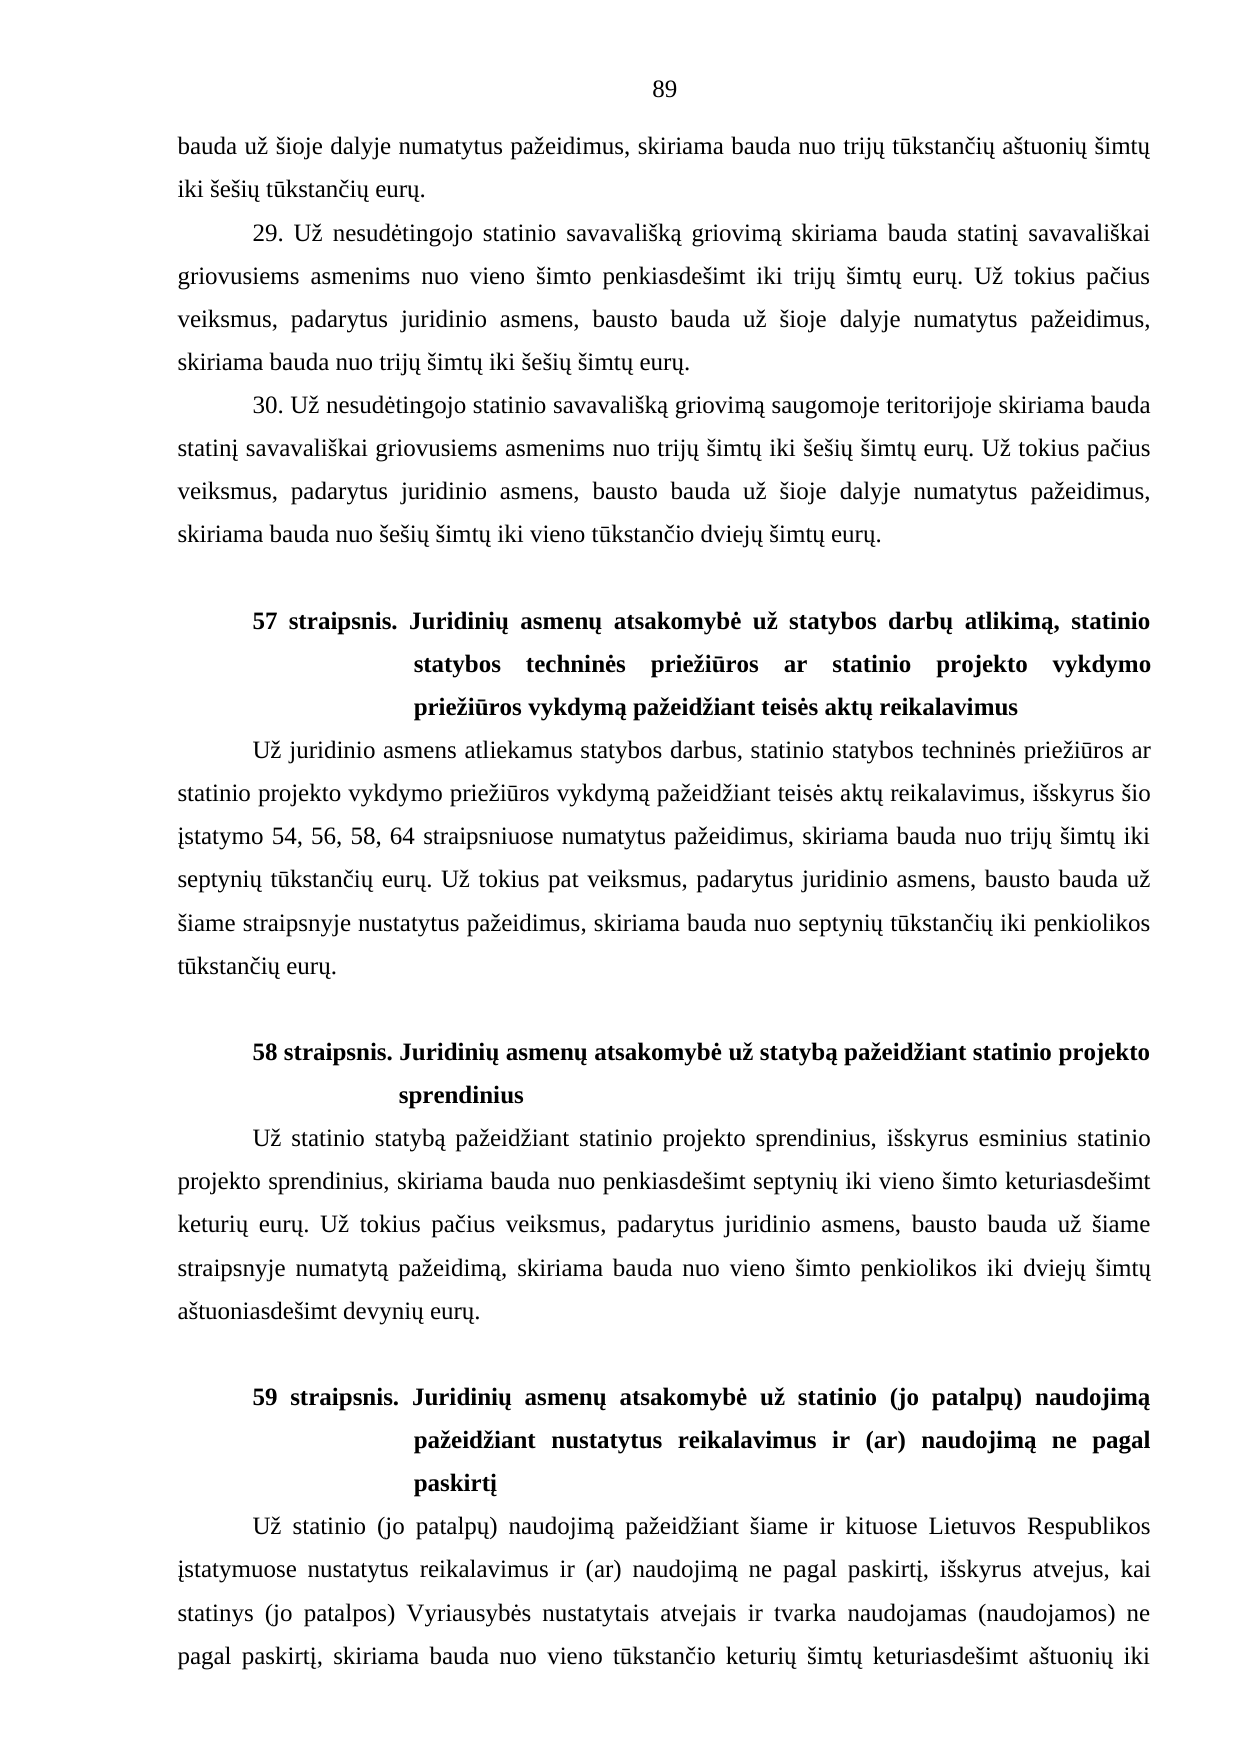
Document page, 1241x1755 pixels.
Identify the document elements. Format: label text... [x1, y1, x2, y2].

text Už statinio statybą pažeidžiant statinio projekto sprendinius, išskyrus esminius statinio projekto sprendinius, skiriama bauda nuo penkiasdešimt septynių iki vieno šimto keturiasdešimt keturių eurų. Už tokius pačius veiksmus, padarytus juridinio asmens, bausto bauda už šiame straipsnyje numatytą pažeidimą, skiriama bauda nuo vieno šimto penkiolikos iki dviejų šimtų aštuoniasdešimt devynių eurų. [177, 1123, 1152, 1324]
text Už juridinio asmens atliekamus statybos darbus, statinio statybos techninės priežiūros ar statinio projekto vykdymo priežiūros vykdymą pažeidžiant teisės aktų reikalavimus, išskyrus šio įstatymo 54, 56, 58, 64 straipsniuose numatytus pažeidimus, skiriama bauda nuo trijų šimtų iki septynių tūkstančių eurų. Už tokius pat veiksmus, padarytus juridinio asmens, bausto bauda už šiame straipsnyje nustatytus pažeidimus, skiriama bauda nuo septynių tūkstančių iki penkiolikos tūkstančių eurų. [177, 735, 1152, 979]
text 59 straipsnis. Juridinių asmenų atsakomybė už statinio (jo patalpų) naudojimą pažeidžiant nustatytus reikalavimus ir (ar) naudojimą ne pagal paskirtį [252, 1382, 1152, 1497]
text 30. Už nesudėtingojo statinio savavališką griovimą saugomoje teritorijoje skiriama bauda statinį savavališkai griovusiems asmenims nuo trijų šimtų iki šešių šimtų eurų. Už tokius pačius veiksmus, padarytus juridinio asmens, bausto bauda už šioje dalyje numatytus pažeidimus, skiriama bauda nuo šešių šimtų iki vieno tūkstančio dviejų šimtų eurų. [177, 390, 1152, 548]
text Už statinio (jo patalpų) naudojimą pažeidžiant šiame ir kituose Lietuvos Respublikos įstatymuose nustatytus reikalavimus ir (ar) naudojimą ne pagal paskirtį, išskyrus atvejus, kai statinys (jo patalpos) Vyriausybės nustatytais atvejais ir tvarka naudojamas (naudojamos) ne pagal paskirtį, skiriama bauda nuo vieno tūkstančio keturių šimtų keturiasdešimt aštuonių iki [177, 1511, 1152, 1669]
text 58 straipsnis. Juridinių asmenų atsakomybė už statybą pažeidžiant statinio projekto sprendinius [252, 1037, 1152, 1109]
text bauda už šioje dalyje numatytus pažeidimus, skiriama bauda nuo trijų tūkstančių aštuonių šimtų iki šešių tūkstančių eurų. [177, 131, 1152, 203]
text 57 straipsnis. Juridinių asmenų atsakomybė už statybos darbų atlikimą, statinio statybos techninės priežiūros ar statinio projekto vykdymo priežiūros vykdymą pažeidžiant teisės aktų reikalavimus [252, 606, 1152, 721]
text 29. Už nesudėtingojo statinio savavališką griovimą skiriama bauda statinį savavališkai griovusiems asmenims nuo vieno šimto penkiasdešimt iki trijų šimtų eurų. Už tokius pačius veiksmus, padarytus juridinio asmens, bausto bauda už šioje dalyje numatytus pažeidimus, skiriama bauda nuo trijų šimtų iki šešių šimtų eurų. [177, 218, 1152, 376]
